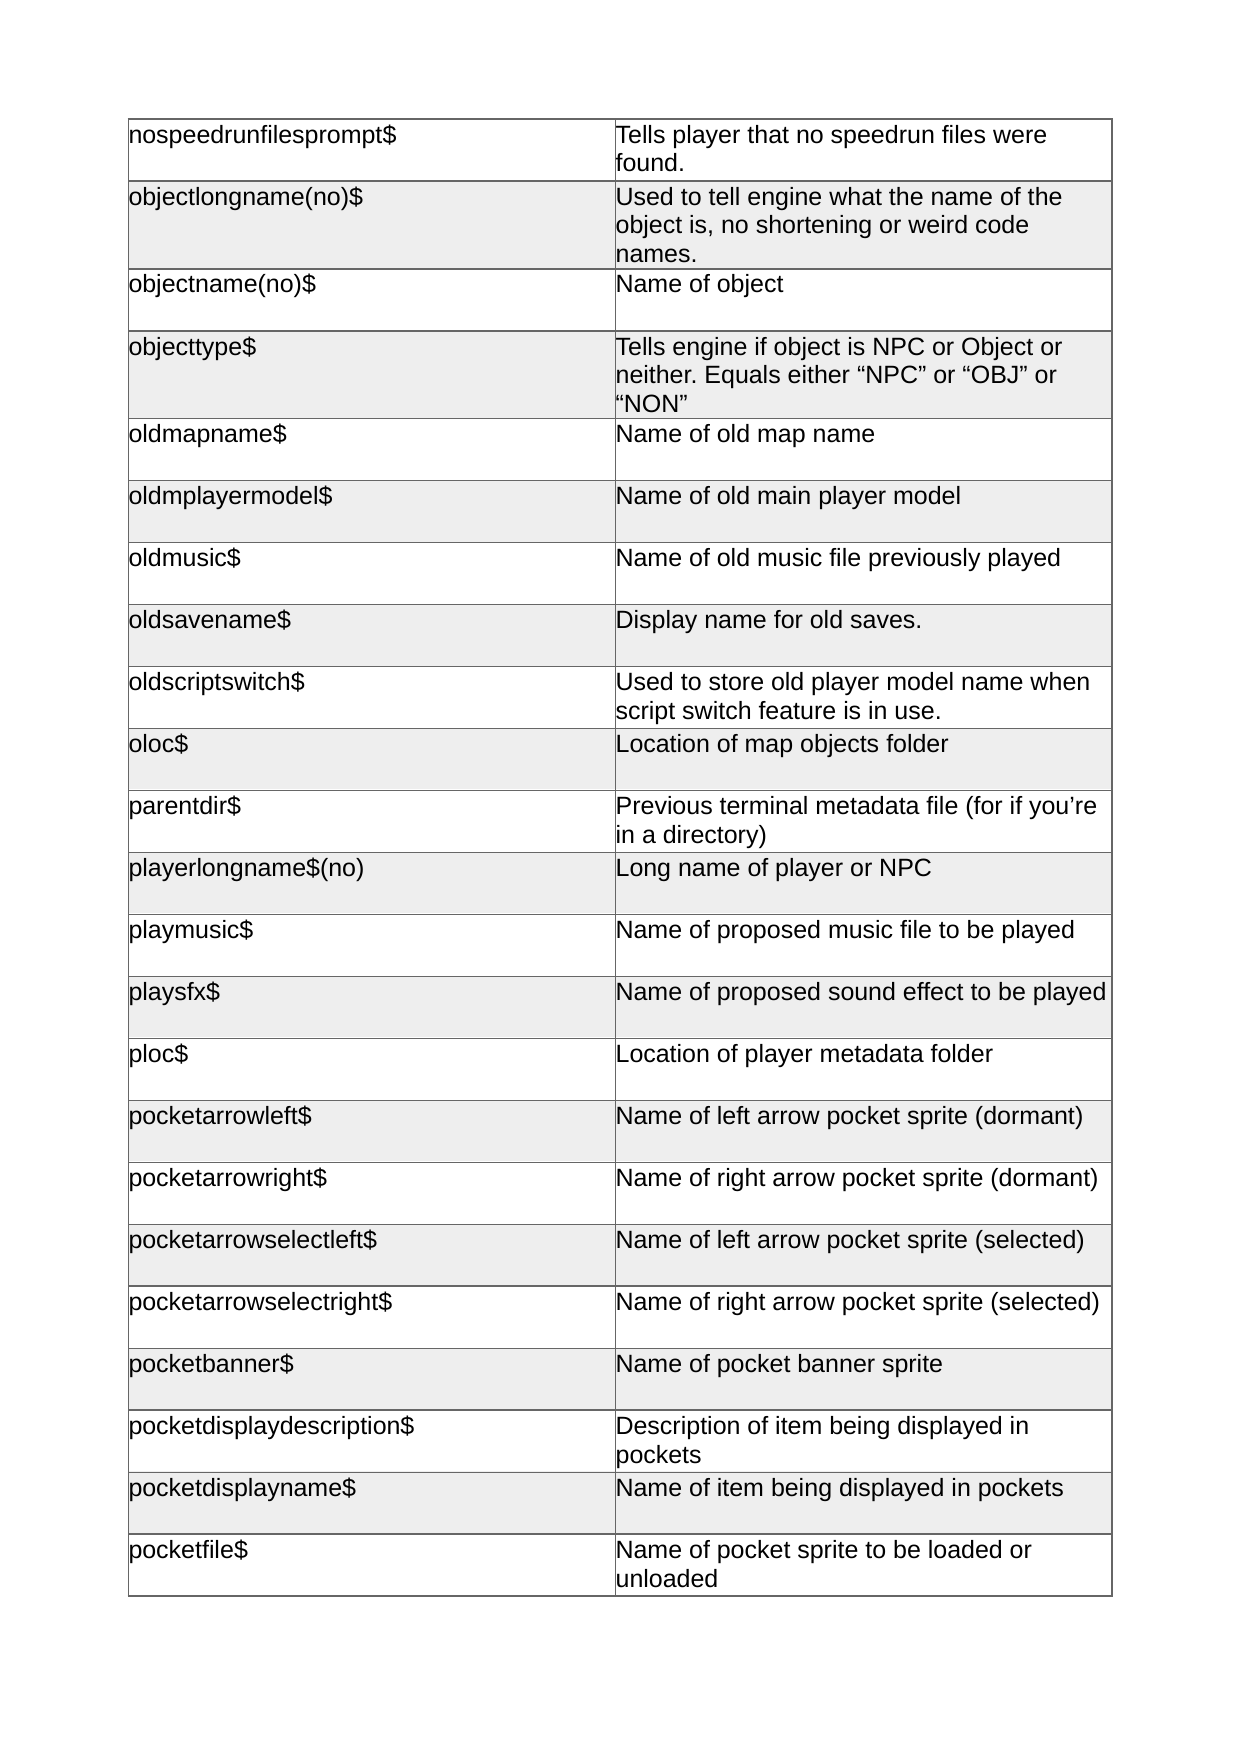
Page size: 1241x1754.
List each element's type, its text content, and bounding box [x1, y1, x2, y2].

table_cell pocketdisplayname$ [129, 1473, 615, 1533]
table_cell playerlongname$(no) [129, 853, 615, 913]
table_cell Location of map objects folder [616, 729, 1111, 789]
table_cell Description of item being displayed in pockets [616, 1411, 1111, 1471]
table_cell oloc$ [129, 729, 615, 789]
table_cell Name of item being displayed in pockets [616, 1473, 1111, 1533]
table_cell Used to store old player model name when script switch feature is in use. [616, 667, 1111, 728]
table_cell objectname(no)$ [129, 270, 615, 330]
table_cell pocketarrowleft$ [129, 1101, 615, 1161]
table_cell oldmusic$ [129, 543, 615, 604]
table_cell playsfx$ [129, 977, 615, 1037]
table_cell Tells engine if object is NPC or Object or neither. Equals either “NPC” or “OBJ” or “NON” [616, 332, 1111, 418]
table_cell Name of old main player model [616, 481, 1111, 542]
table_cell pocketarrowright$ [129, 1163, 615, 1223]
table_cell ploc$ [129, 1039, 615, 1099]
table_cell Name of proposed sound effect to be played [616, 977, 1111, 1037]
table_cell Display name for old saves. [616, 605, 1111, 666]
table_cell nospeedrunfilesprompt$ [129, 120, 615, 180]
table_cell Name of proposed music file to be played [616, 915, 1111, 976]
table_cell pocketdisplaydescription$ [129, 1411, 615, 1471]
table_cell pocketfile$ [129, 1535, 615, 1595]
table_cell Name of right arrow pocket sprite (dormant) [616, 1163, 1111, 1223]
table_cell oldscriptswitch$ [129, 667, 615, 728]
table_cell Tells player that no speedrun files were found. [616, 120, 1111, 180]
table_cell objectlongname(no)$ [129, 182, 615, 268]
table_cell Long name of player or NPC [616, 853, 1111, 913]
table_cell Name of left arrow pocket sprite (dormant) [616, 1101, 1111, 1161]
table_cell Name of right arrow pocket sprite (selected) [616, 1287, 1111, 1347]
table_cell Name of pocket banner sprite [616, 1349, 1111, 1409]
table_cell Name of pocket sprite to be loaded or unloaded [616, 1535, 1111, 1595]
table_cell playmusic$ [129, 915, 615, 976]
table_cell Previous terminal metadata file (for if you’re in a directory) [616, 791, 1111, 852]
table_cell Used to tell engine what the name of the object is, no shortening or weird code names. [616, 182, 1111, 268]
table_cell Name of left arrow pocket sprite (selected) [616, 1225, 1111, 1285]
table_cell Name of old music file previously played [616, 543, 1111, 604]
table_cell pocketbanner$ [129, 1349, 615, 1409]
table_cell Name of old map name [616, 419, 1111, 480]
table_cell Name of object [616, 270, 1111, 330]
table_cell pocketarrowselectleft$ [129, 1225, 615, 1285]
table_cell objecttype$ [129, 332, 615, 418]
table_cell parentdir$ [129, 791, 615, 852]
table_cell oldsavename$ [129, 605, 615, 666]
table_cell oldmplayermodel$ [129, 481, 615, 542]
table_cell oldmapname$ [129, 419, 615, 480]
table_cell Location of player metadata folder [616, 1039, 1111, 1099]
table_cell pocketarrowselectright$ [129, 1287, 615, 1347]
